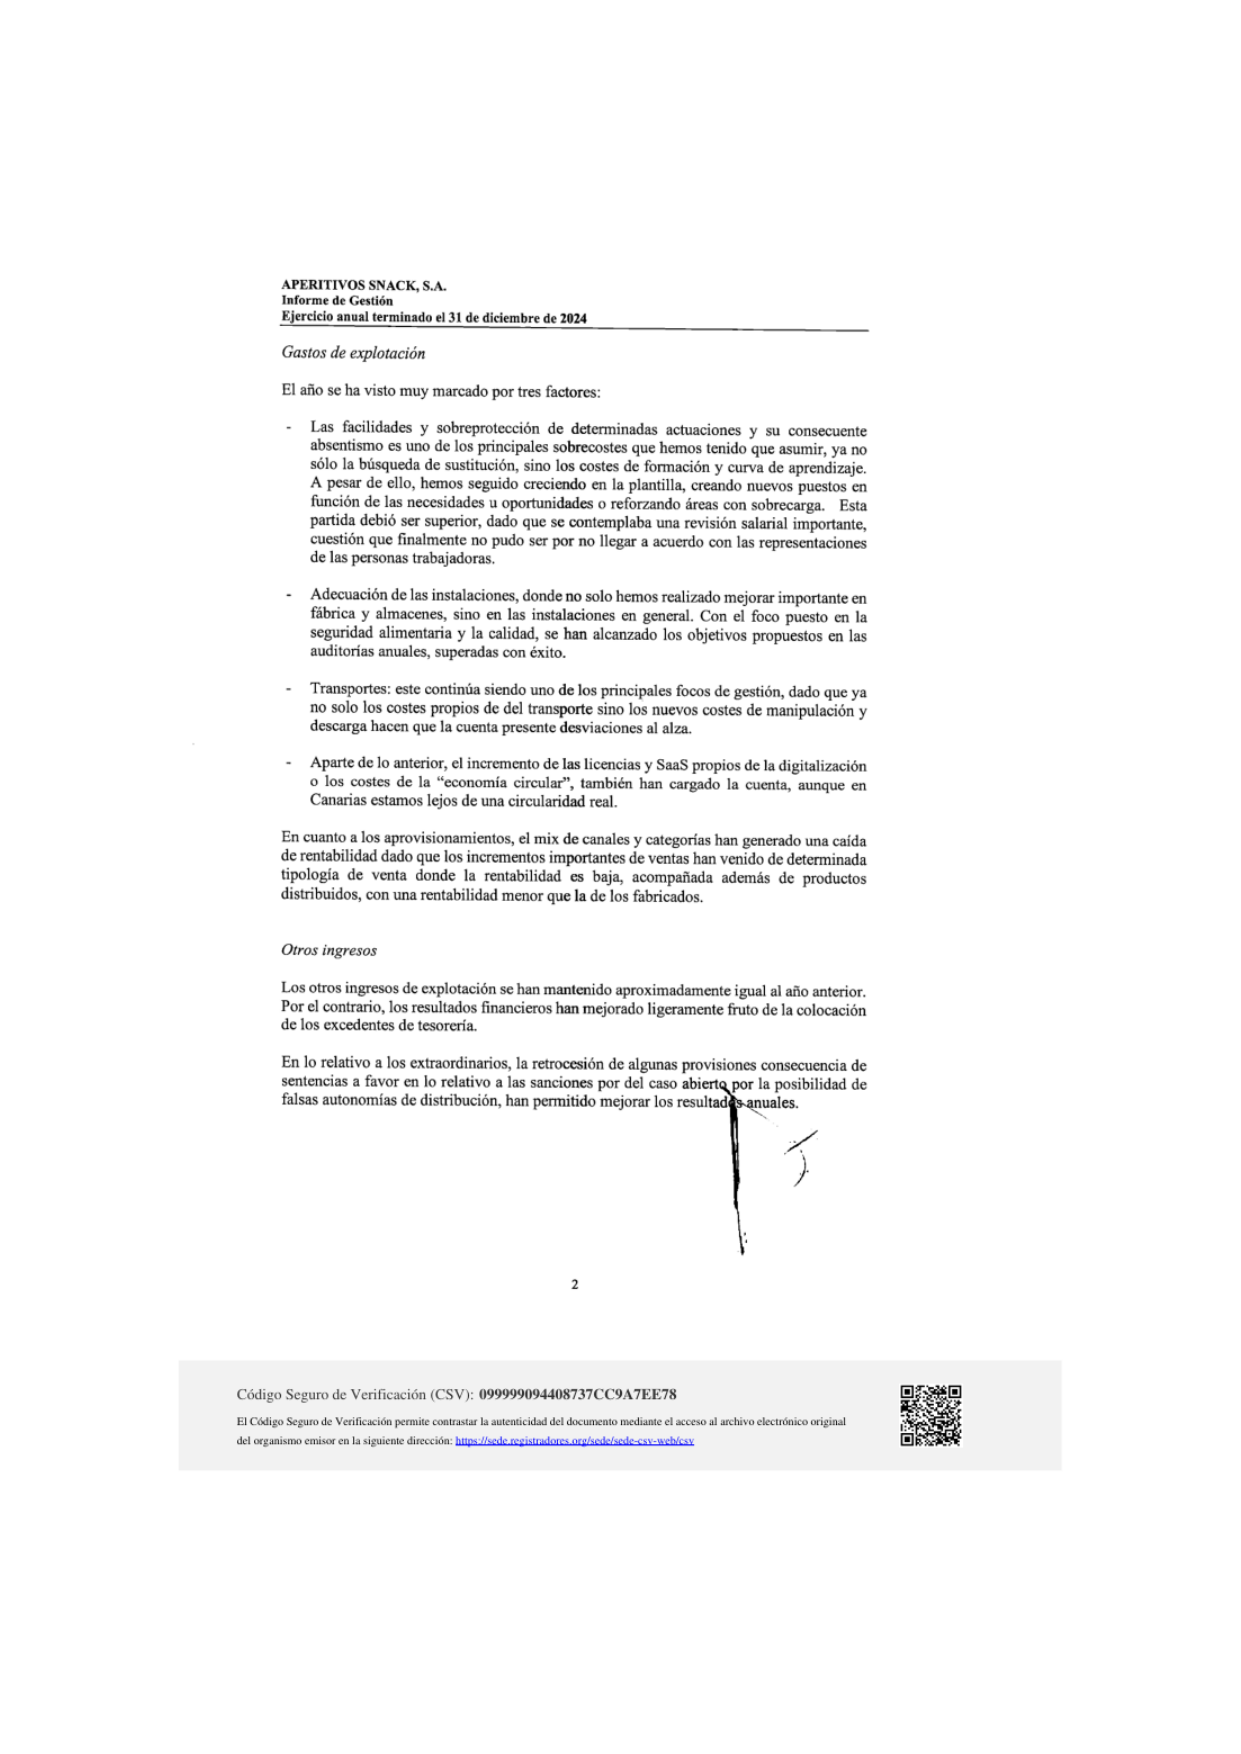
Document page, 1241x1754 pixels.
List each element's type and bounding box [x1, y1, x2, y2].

picture [118, 146, 1123, 1567]
